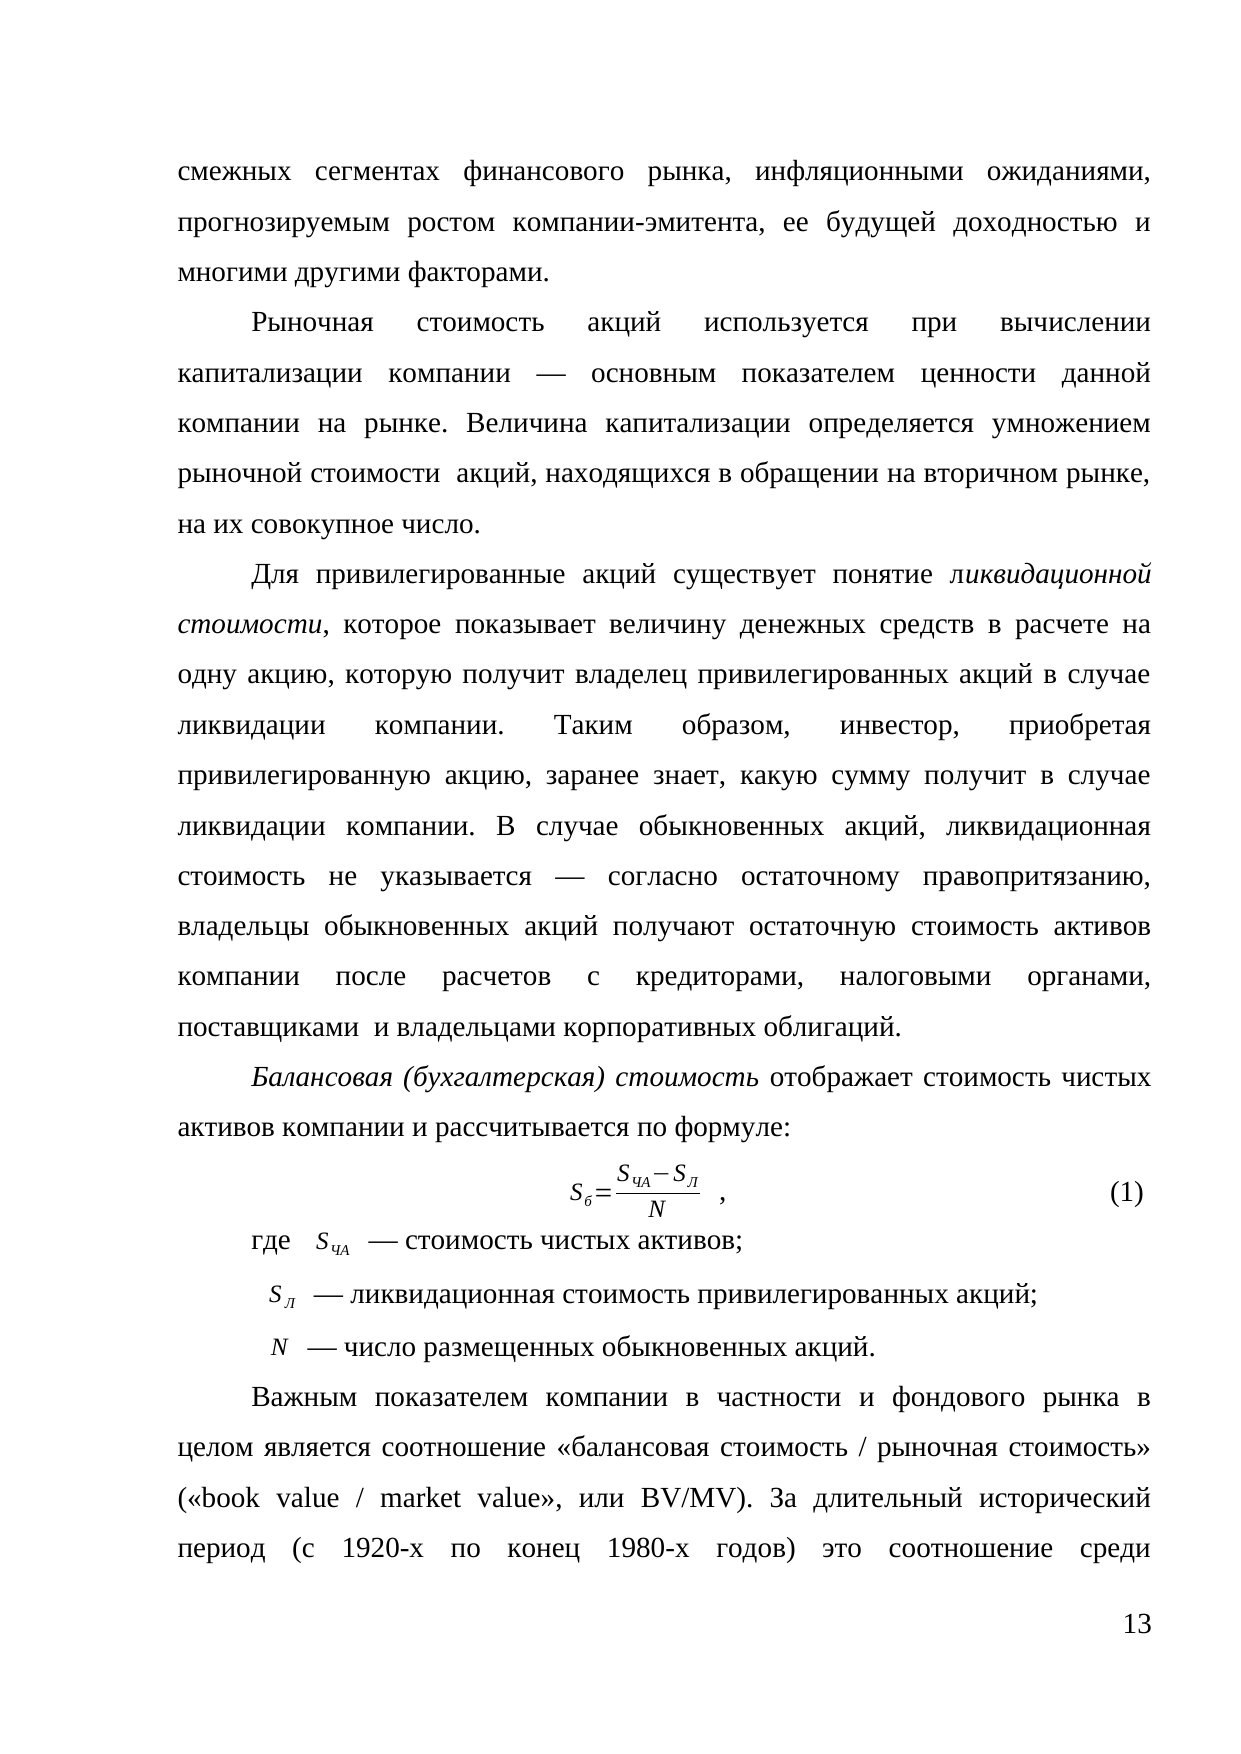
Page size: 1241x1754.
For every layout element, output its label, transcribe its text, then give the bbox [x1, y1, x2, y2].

text где — стоимость чистых активов; [177, 1222, 1152, 1259]
text Важным показателем компании в частности и фондового рынка в целом является соотношение «балансовая стоимость / рыночная стоимость» («book value / market value», или BV/MV). За длительный исторический период (с 1920-х по конец 1980-х годов) это соотношение среди [177, 1379, 1152, 1564]
text — число размещенных обыкновенных акций. [177, 1329, 1152, 1362]
text — ликвидационная стоимость привилегированных акций; [177, 1276, 1152, 1312]
text Для привилегированные акций существует понятие ликвидационной стоимости, которое показывает величину денежных средств в расчете на одну акцию, которую получит владелец привилегированных акций в случае ликвидации компании. Таким образом, инвестор, приобретая привилегированную акцию, заранее знает, какую сумму получит в случае ликвидации компании. В случае обыкновенных акций, ликвидационная стоимость не указывается — согласно остаточному правопритязанию, владельцы обыкновенных акций получают остаточную стоимость активов компании после расчетов с кредиторами, налоговыми органами, поставщиками и владельцами корпоративных облигаций. [177, 556, 1152, 1042]
table_header (1) [1027, 1160, 1152, 1222]
text смежных сегментах финансового рынка, инфляционными ожиданиями, прогнозируемым ростом компании-эмитента, ее будущей доходностью и многими другими факторами. [177, 153, 1152, 288]
text Балансовая (бухгалтерская) стоимость отображает стоимость чистых активов компании и рассчитывается по формуле: [177, 1059, 1152, 1143]
text Рыночная стоимость акций используется при вычислении капитализации компании — основным показателем ценности данной компании на рынке. Величина капитализации определяется умножением рыночной стоимости акций, находящихся в обращении на вторичном рынке, на их совокупное число. [177, 304, 1152, 539]
table_header , [177, 1160, 1027, 1222]
